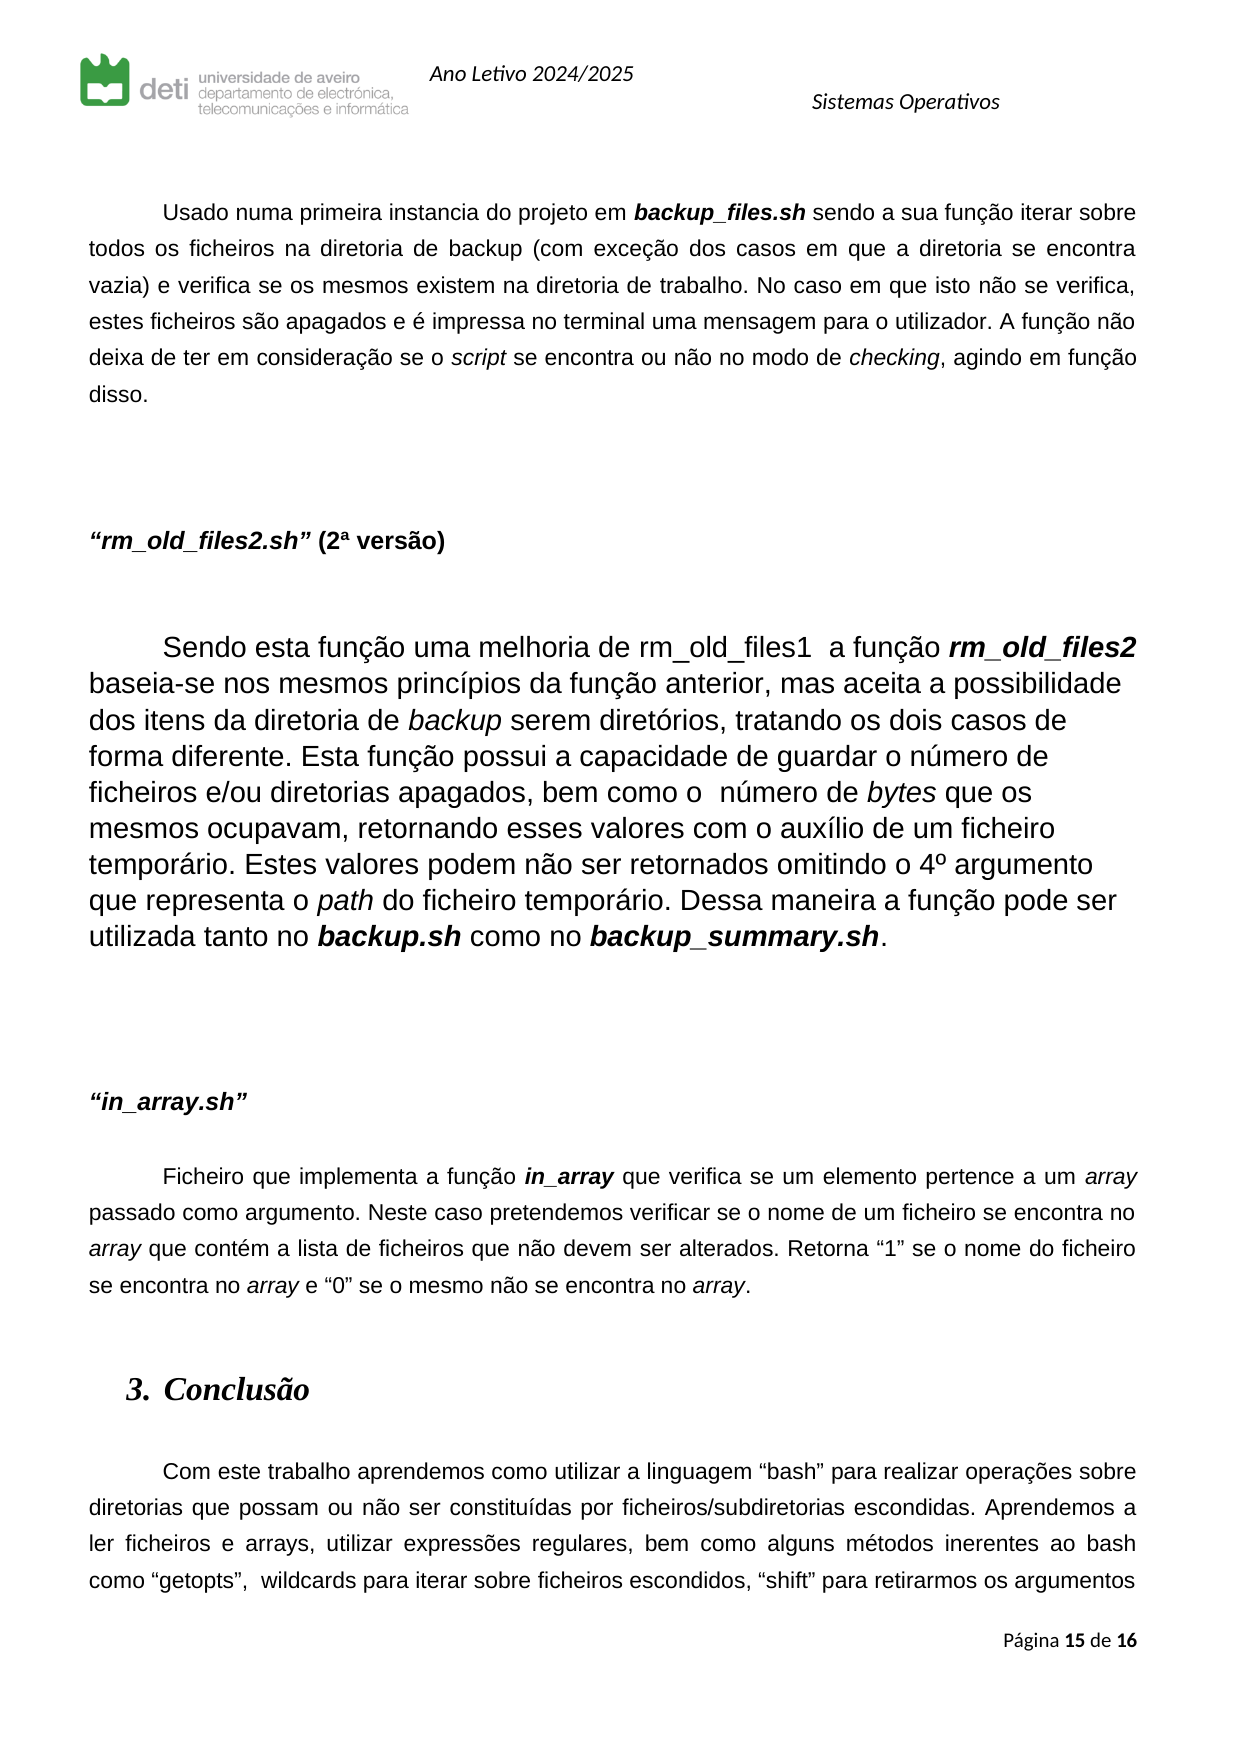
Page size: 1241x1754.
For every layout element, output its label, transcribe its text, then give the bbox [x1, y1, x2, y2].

picture [78, 48, 410, 118]
subtitle Sendo esta função uma melhoria de rm_old_files1 a função rm_old_files2 baseia-se nos mesmos princípios da função anterior, mas aceita a possibilidade dos itens da diretoria de backup serem diretórios, tratando os dois casos de forma diferente. Esta função possui a capacidade de guardar o número de ficheiros e/ou diretorias apagados, bem como o número de bytes que os mesmos ocupavam, retornando esses valores com o auxílio de um ficheiro temporário. Estes valores podem não ser retornados omitindo o 4º argumento que representa o path do ficheiro temporário. Dessa maneira a função pode ser utilizada tanto no backup.sh como no backup_summary.sh. [89, 630, 1137, 953]
text “in_array.sh” [89, 1087, 1137, 1116]
subtitle Conclusão [126, 1369, 1137, 1408]
text Com este trabalho aprendemos como utilizar a linguagem “bash” para realizar operações sobre diretorias que possam ou não ser constituídas por ficheiros/subdiretorias escondidas. Aprendemos a ler ficheiros e arrays, utilizar expressões regulares, bem como alguns métodos inerentes ao bash como “getopts”, wildcards para iterar sobre ficheiros escondidos, “shift” para retirarmos os argumentos [89, 1458, 1137, 1593]
text Usado numa primeira instancia do projeto em backup_files.sh sendo a sua função iterar sobre todos os ficheiros na diretoria de backup (com exceção dos casos em que a diretoria se encontra vazia) e verifica se os mesmos existem na diretoria de trabalho. No caso em que isto não se verifica, estes ficheiros são apagados e é impressa no terminal uma mensagem para o utilizador. A função não deixa de ter em consideração se o script se encontra ou não no modo de checking, agindo em função disso. [89, 199, 1137, 407]
text Ficheiro que implementa a função in_array que verifica se um elemento pertence a um array passado como argumento. Neste caso pretendemos verificar se o nome de um ficheiro se encontra no array que contém a lista de ficheiros que não devem ser alterados. Retorna “1” se o nome do ficheiro se encontra no array e “0” se o mesmo não se encontra no array. [89, 1163, 1137, 1298]
text “rm_old_files2.sh” (2ª versão) [89, 526, 1137, 555]
